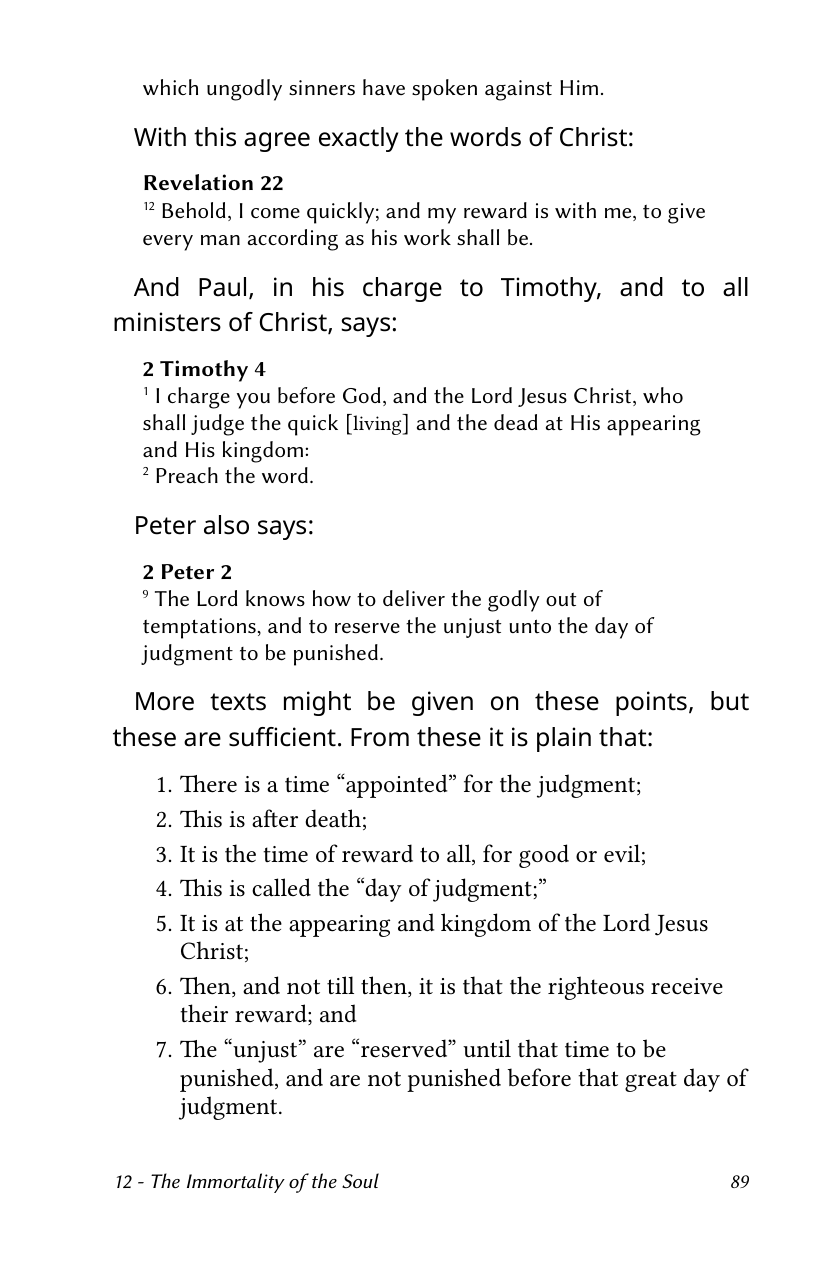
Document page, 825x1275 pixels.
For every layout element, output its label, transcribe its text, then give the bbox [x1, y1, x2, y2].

text Revelation 22 [142, 170, 750, 196]
list The “unjust” are “reserved” until that time to be punished, and are not punished before that great day of judgment. [172, 1035, 750, 1121]
text which ungodly sinners have spoken against Him. [142, 75, 720, 101]
list Then, and not till then, it is that the righteous receive their reward; and [172, 972, 750, 1029]
list This is called the “day of judgment;” [172, 874, 750, 903]
text 2 Timothy 4 [142, 356, 750, 382]
list There is a time “appointed” for the judgment; [172, 771, 750, 799]
list It is the time of reward to all, for good or evil; [172, 840, 750, 868]
text 2 Peter 2 [142, 558, 750, 585]
text 1 I charge you before God, and the Lord Jesus Christ, who shall judge the quick [living] and the dead at His appearing and His kingdom: [142, 383, 720, 463]
list This is after death; [172, 805, 750, 834]
text 12 Behold, I come quickly; and my reward is with me, to give every man according as his work shall be. [142, 198, 720, 251]
text And Paul, in his charge to Timothy, and to all ministers of Christ, says: [112, 269, 750, 339]
list It is at the appearing and kingdom of the Lord Jesus Christ; [172, 909, 750, 966]
text 9 The Lord knows how to deliver the godly out of temptations, and to reserve the unjust unto the day of judgment to be punished. [142, 586, 720, 666]
text Peter also says: [112, 508, 750, 542]
text 2 Preach the word. [142, 463, 720, 489]
text More texts might be given on these points, but these are sufficient. From these it is plain that: [112, 684, 750, 754]
text With this agree exactly the words of Christ: [112, 119, 750, 154]
